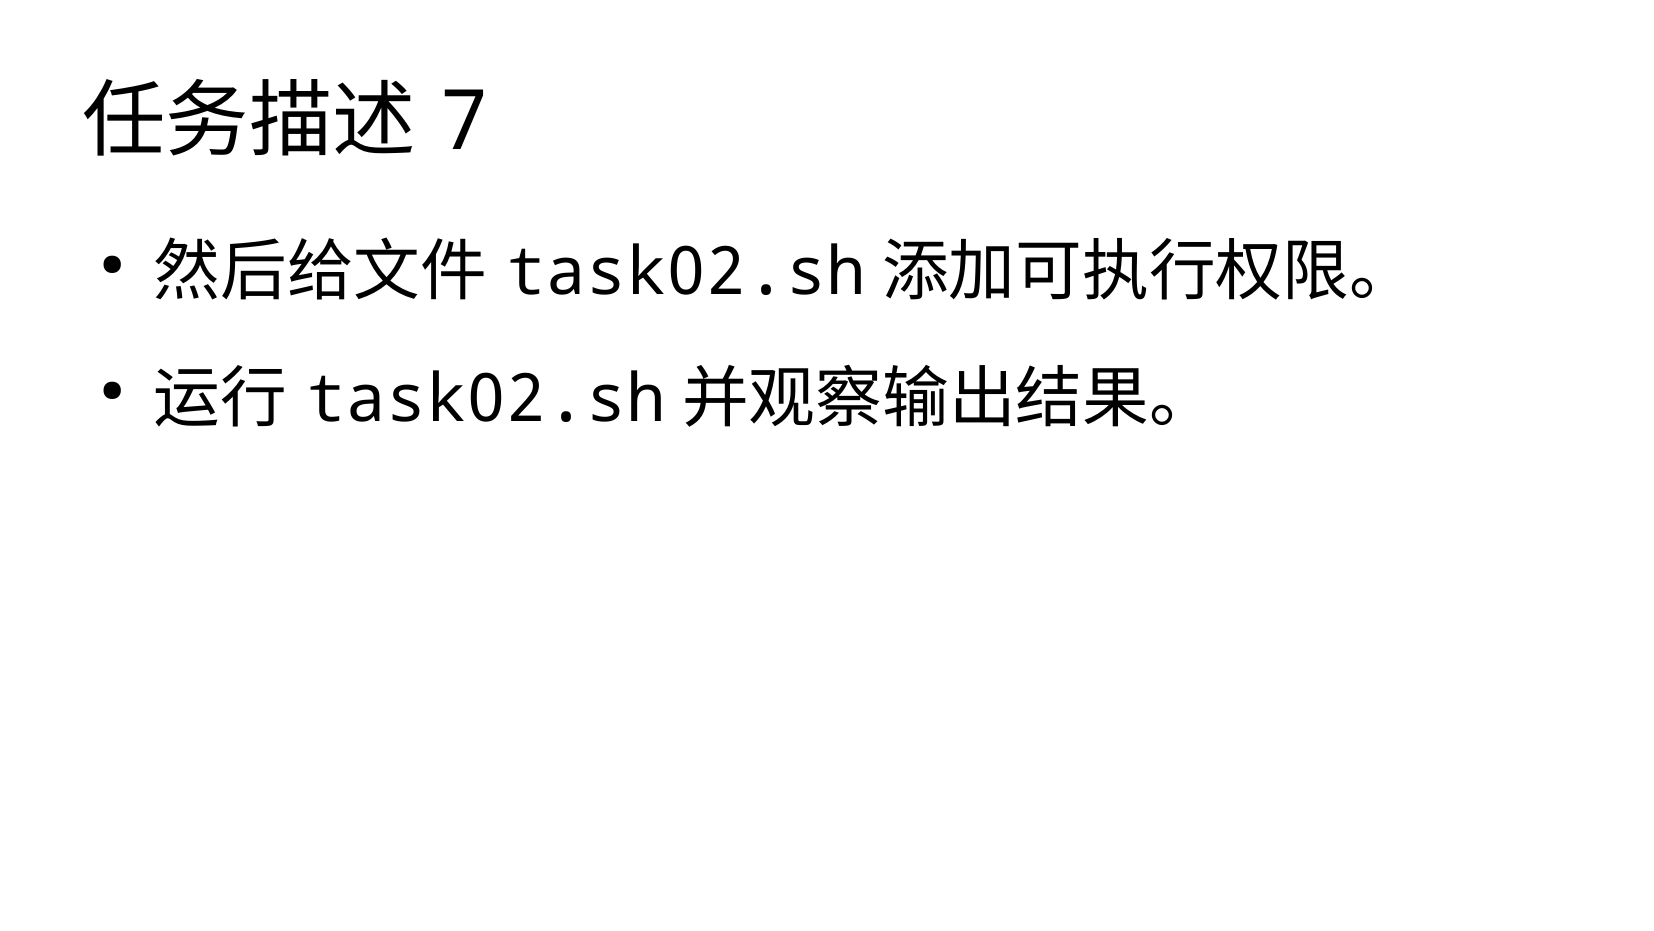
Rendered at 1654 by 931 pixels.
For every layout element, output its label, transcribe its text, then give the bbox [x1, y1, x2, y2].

title 任务描述7 [82, 37, 1571, 189]
list 然后给文件task02.sh添加可执行权限。 运行task02.sh并观察输出结果。 [82, 217, 1571, 758]
